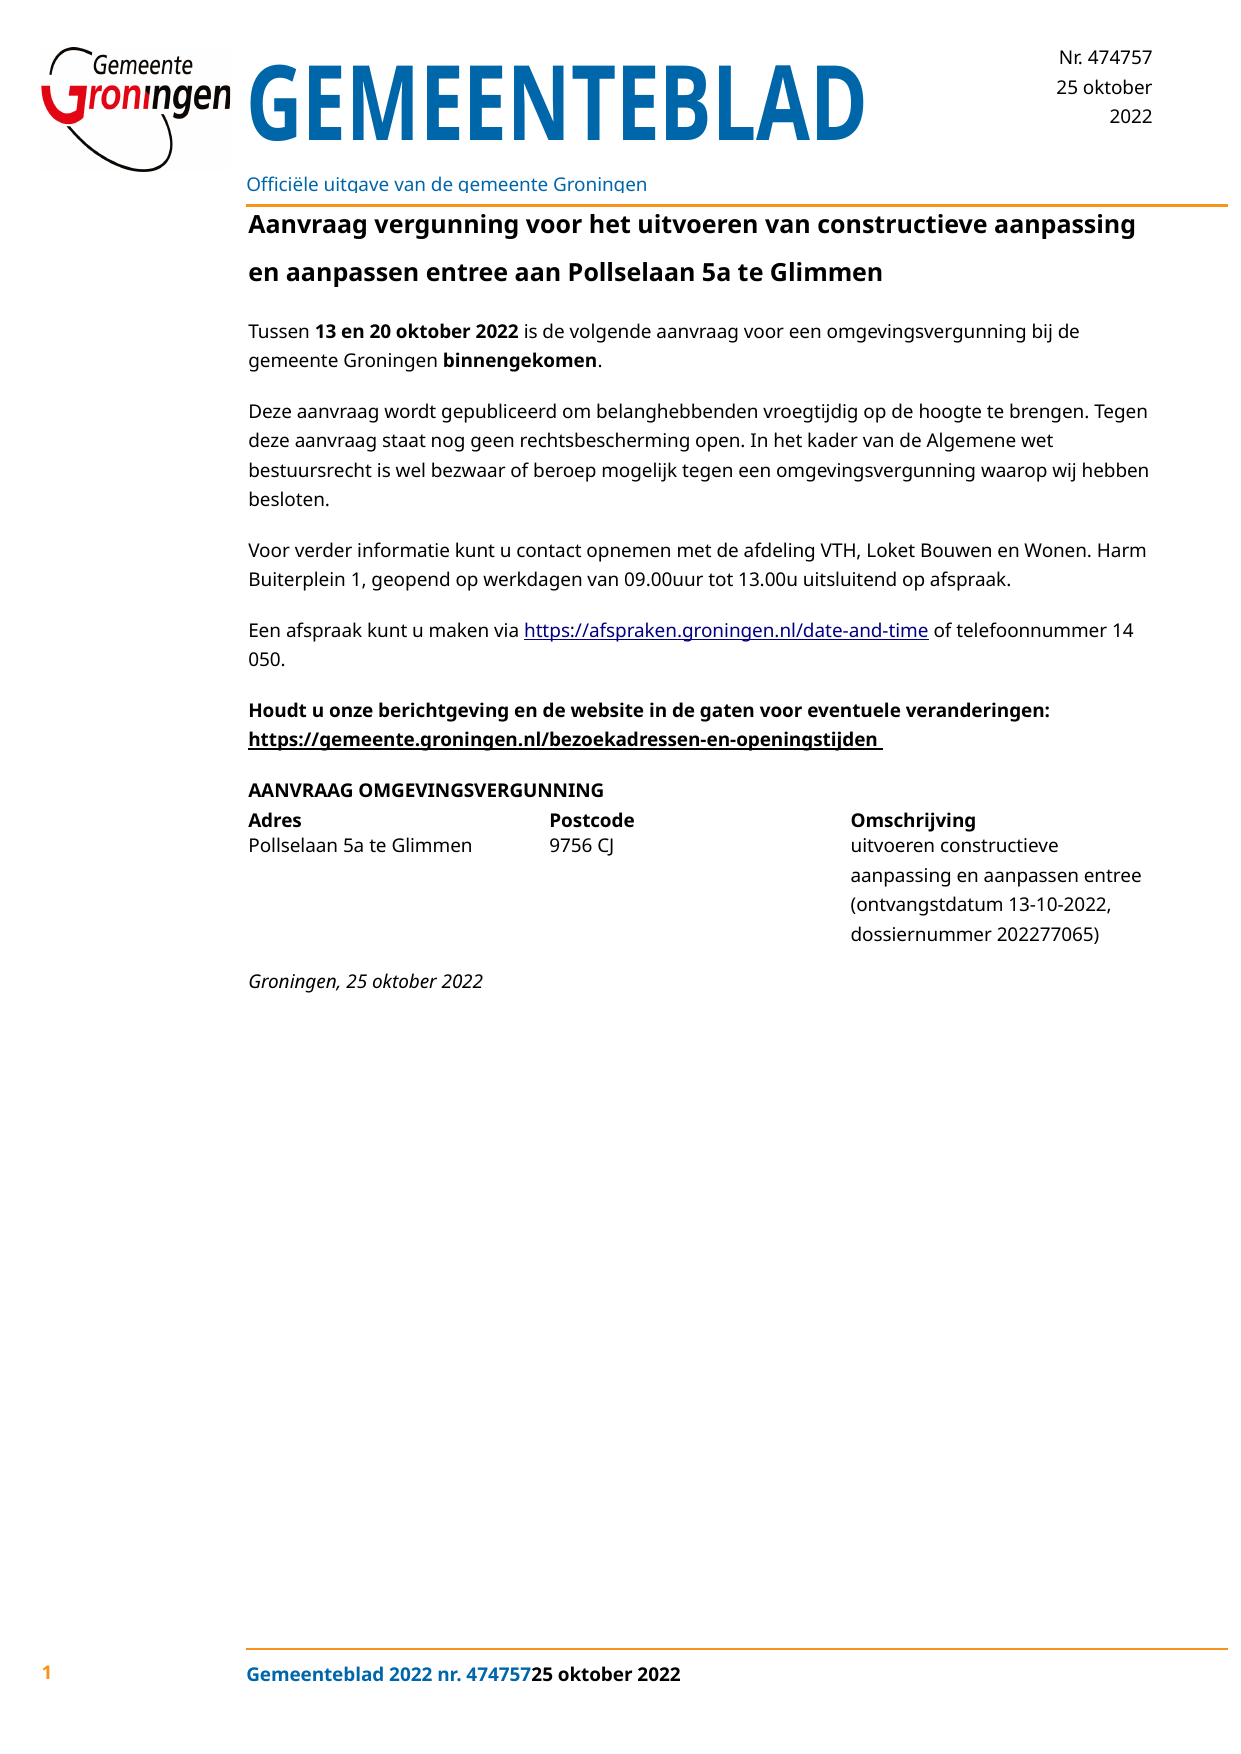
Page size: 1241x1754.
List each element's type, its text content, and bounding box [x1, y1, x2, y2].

table_cell uitvoeren constructieve aanpassing en aanpassen entree (ontvangstdatum 13-10-2022, dossiernummer 202277065) [850, 833, 1152, 947]
text AANVRAAG OMGEVINGSVERGUNNING [248, 777, 1152, 803]
picture [41, 47, 231, 172]
text Een afspraak kunt u maken via https://afspraken.groningen.nl/date-and-time of telefoonnummer 14 050. [248, 617, 1152, 672]
table_header Adres [248, 807, 549, 832]
text Houdt u onze berichtgeving en de website in de gaten voor eventuele veranderingen: https://gemeente.groningen.nl/bezoekadressen-en-openingstijden [248, 697, 1152, 752]
table_cell 9756 CJ [549, 833, 850, 947]
table_header Postcode [549, 807, 850, 832]
text Groningen, 25 oktober 2022 [248, 968, 1152, 994]
text Voor verder informatie kunt u contact opnemen met de afdeling VTH, Loket Bouwen en Wonen. Harm Buiterplein 1, geopend op werkdagen van 09.00uur tot 13.00u uitsluitend op afspraak. [248, 537, 1152, 592]
table_cell Pollselaan 5a te Glimmen [248, 833, 549, 947]
table_header Omschrijving [850, 807, 1152, 832]
text Tussen 13 en 20 oktober 2022 is de volgende aanvraag voor een omgevingsvergunning bij de gemeente Groningen binnengekomen. [248, 318, 1152, 373]
text Aanvraag vergunning voor het uitvoeren van constructieve aanpassing en aanpassen entree aan Pollselaan 5a te Glimmen [248, 207, 1152, 288]
text Deze aanvraag wordt gepubliceerd om belanghebbenden vroegtijdig op de hoogte te brengen. Tegen deze aanvraag staat nog geen rechtsbescherming open. In het kader van de Algemene wet bestuursrecht is wel bezwaar of beroep mogelijk tegen een omgevingsvergunning waarop wij hebben besloten. [248, 398, 1152, 512]
